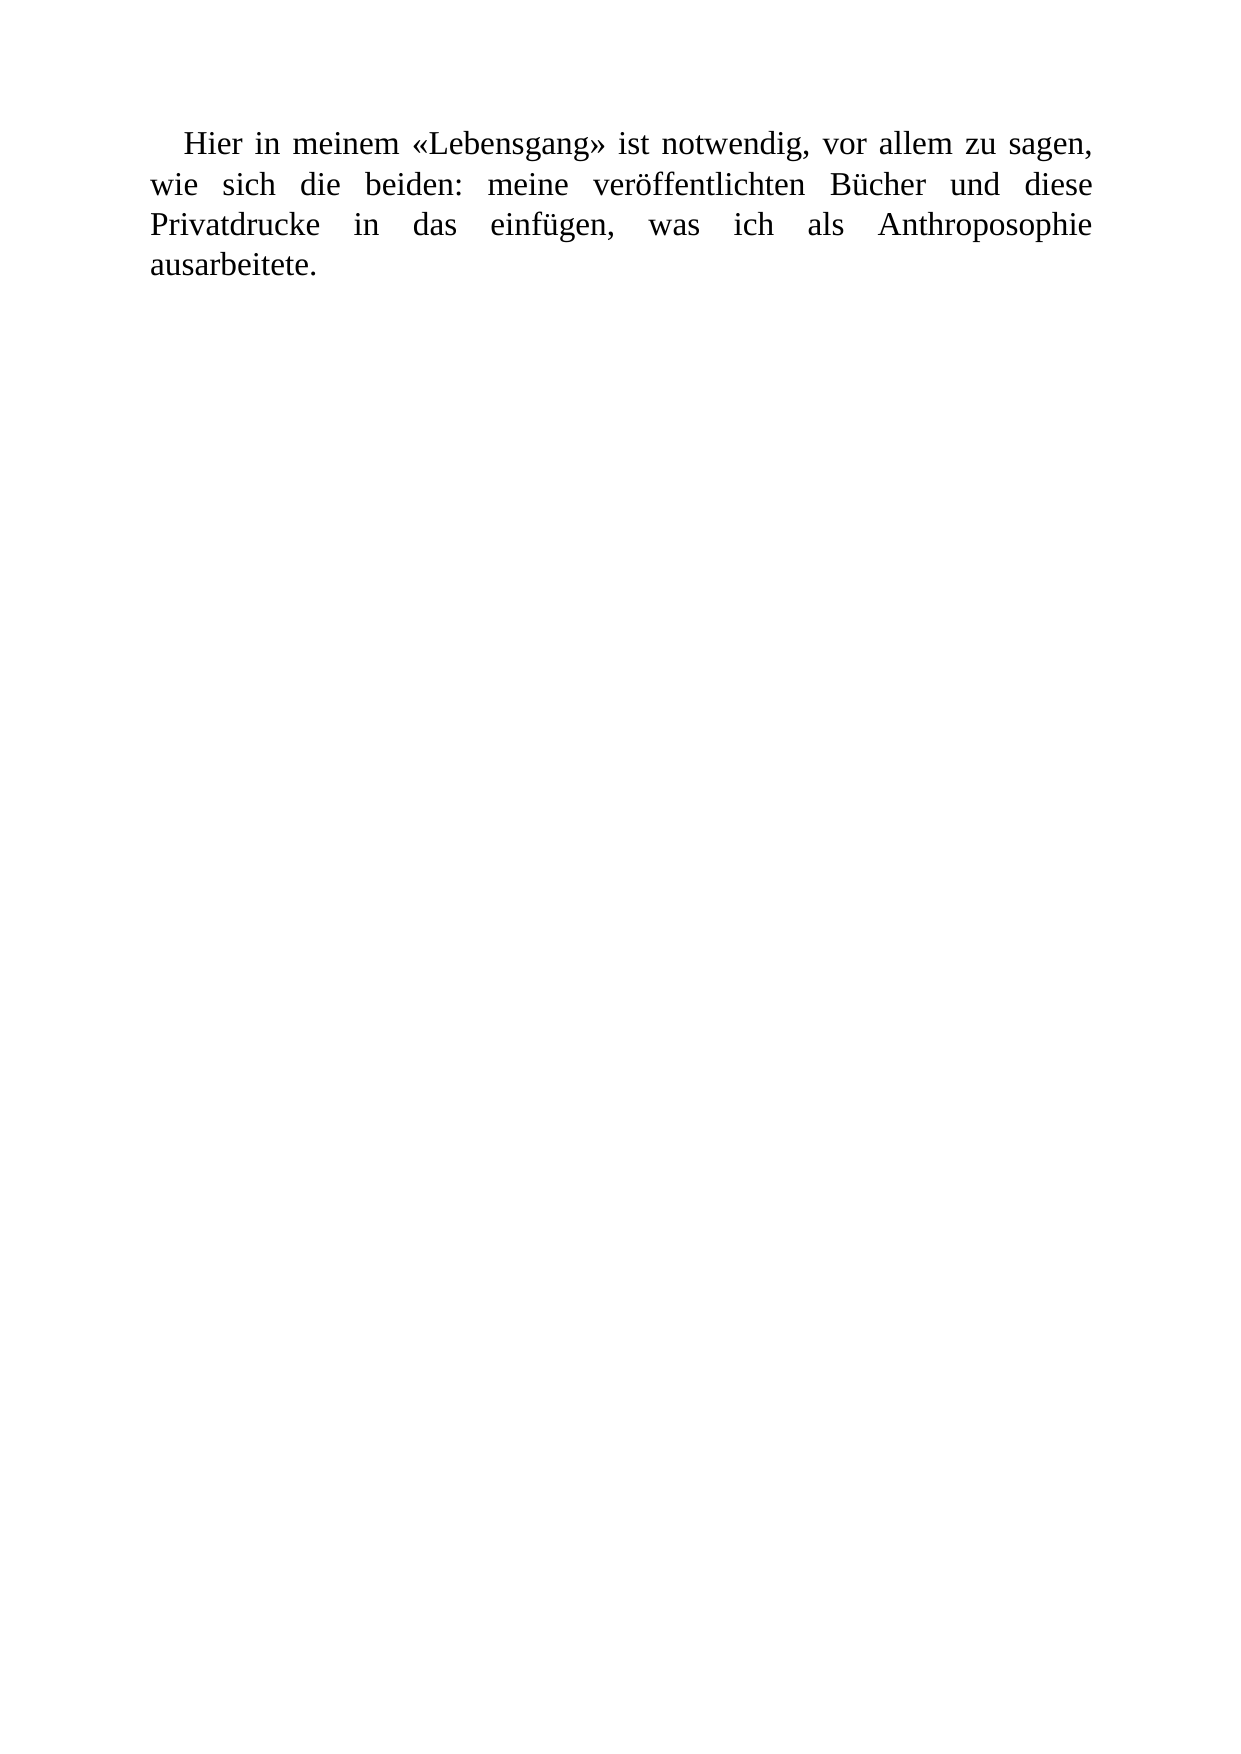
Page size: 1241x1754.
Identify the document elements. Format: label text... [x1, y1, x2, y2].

text Hier in meinem «Lebensgang» ist notwendig, vor allem zu sagen, wie sich die beiden: meine veröffentlichten Bücher und diese Privatdrucke in das einfügen, was ich als Anthroposophie ausarbeitete. [150, 124, 1093, 283]
